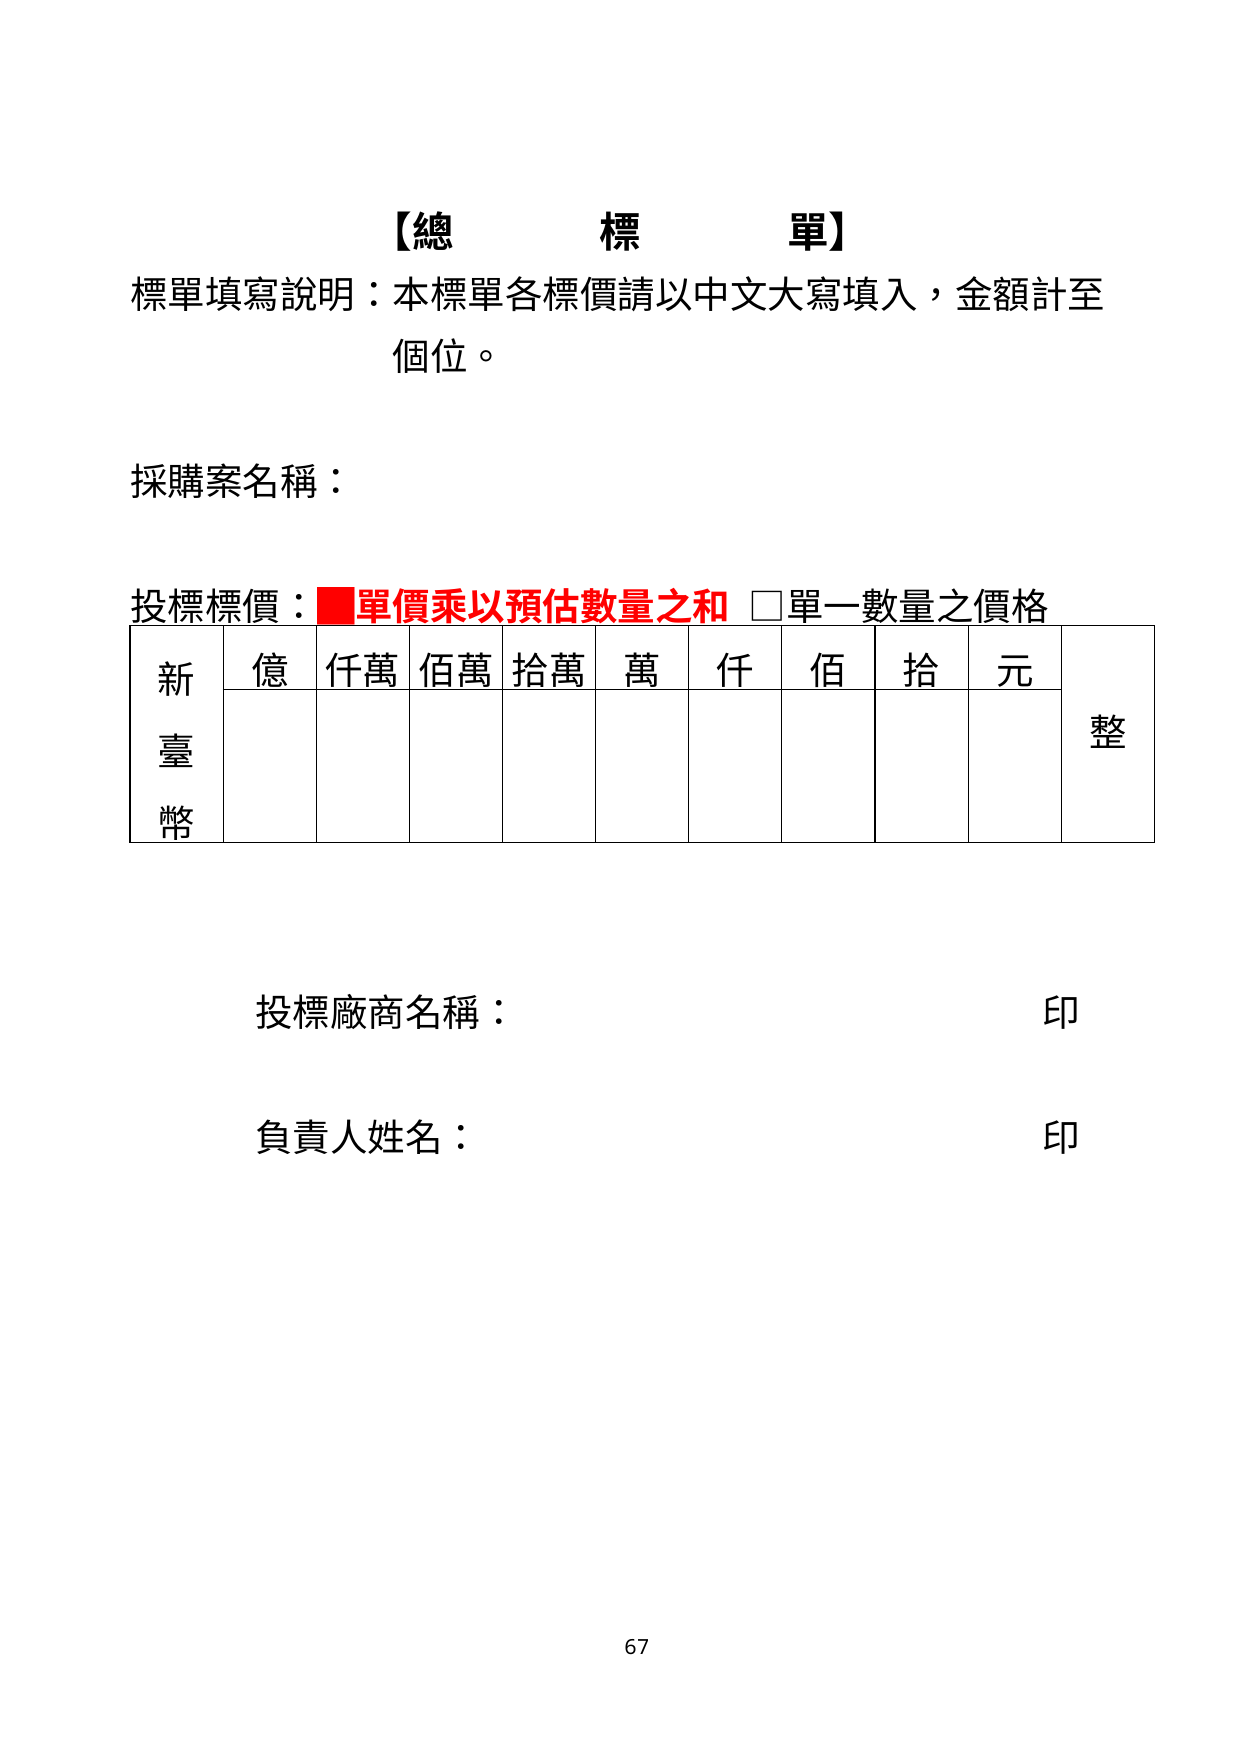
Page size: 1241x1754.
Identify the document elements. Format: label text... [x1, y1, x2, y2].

table_header 整 [1062, 626, 1154, 842]
text 【總 標 單】 [130, 188, 1110, 250]
table_cell [410, 690, 502, 842]
table_header 佰萬 [410, 626, 502, 689]
text 投標廠商名稱： 印 [255, 968, 1110, 1031]
table_cell [224, 690, 316, 842]
table_cell [782, 690, 874, 842]
text 投標標價：█單價乘以預估數量之和 □單一數量之價格 [130, 563, 1110, 625]
table_cell [969, 690, 1061, 842]
table_header 拾萬 [503, 626, 595, 689]
text 負責人姓名： 印 [255, 1093, 1110, 1156]
table_header 佰 [782, 626, 874, 689]
table_header 拾 [876, 626, 968, 689]
table_header 仟萬 [317, 626, 409, 689]
table_cell [317, 690, 409, 842]
table_header 元 [969, 626, 1061, 689]
table_header 新 臺 幣 [131, 626, 223, 842]
table_cell [689, 690, 781, 842]
text 採購案名稱： [130, 438, 1110, 500]
table_cell [596, 690, 688, 842]
text 標單填寫說明：本標單各標價請以中文大寫填入，金額計至個位。 [130, 250, 1110, 375]
table_header 萬 [596, 626, 688, 689]
table_header 仟 [689, 626, 781, 689]
table_header 億 [224, 626, 316, 689]
table_cell [876, 690, 968, 842]
table_cell [503, 690, 595, 842]
